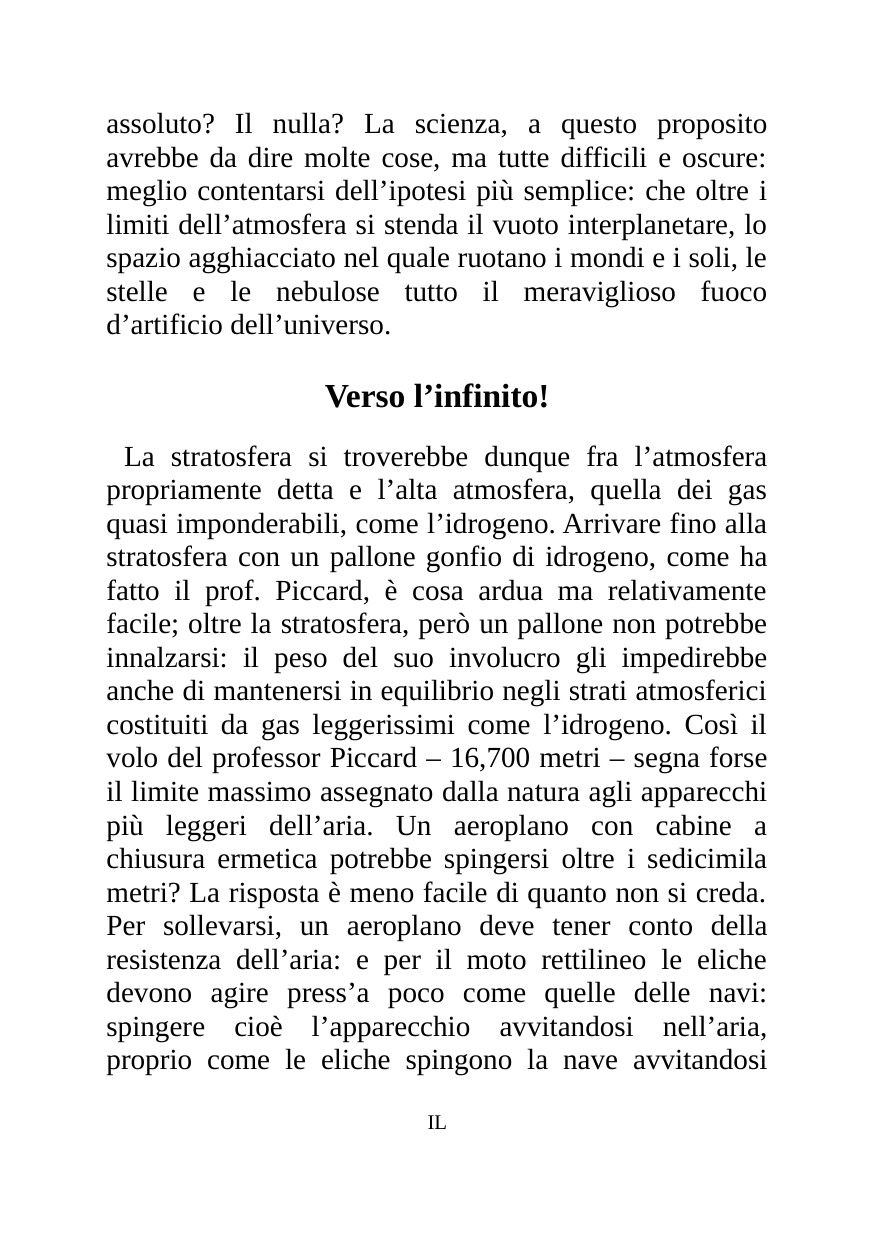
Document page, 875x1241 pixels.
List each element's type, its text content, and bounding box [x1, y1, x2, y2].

text assoluto? Il nulla? La scienza, a questo proposito avrebbe da dire molte cose, ma tutte difficili e oscure: meglio contentarsi dell’ipotesi più semplice: che oltre i limiti dell’atmosfera si stenda il vuoto interplanetare, lo spazio agghiacciato nel quale ruotano i mondi e i soli, le stelle e le nebulose tutto il meraviglioso fuoco d’artificio dell’universo. [106, 106, 768, 341]
subtitle Verso l’infinito! [106, 376, 768, 415]
text La stratosfera si troverebbe dunque fra l’atmosfera propriamente detta e l’alta atmosfera, quella dei gas quasi imponderabili, come l’idrogeno. Arrivare fino alla stratosfera con un pallone gonfio di idrogeno, come ha fatto il prof. Piccard, è cosa ardua ma relativamente facile; oltre la stratosfera, però un pallone non potrebbe innalzarsi: il peso del suo involucro gli impedirebbe anche di mantenersi in equilibrio negli strati atmosferici costituiti da gas leggerissimi come l’idrogeno. Così il volo del professor Piccard – 16,700 metri – segna forse il limite massimo assegnato dalla natura agli apparecchi più leggeri dell’aria. Un aeroplano con cabine a chiusura ermetica potrebbe spingersi oltre i sedicimila metri? La risposta è meno facile di quanto non si creda. Per sollevarsi, un aeroplano deve tener conto della resistenza dell’aria: e per il moto rettilineo le eliche devono agire press’a poco come quelle delle navi: spingere cioè l’apparecchio avvitandosi nell’aria, proprio come le eliche spingono la nave avvitandosi [106, 439, 768, 1076]
